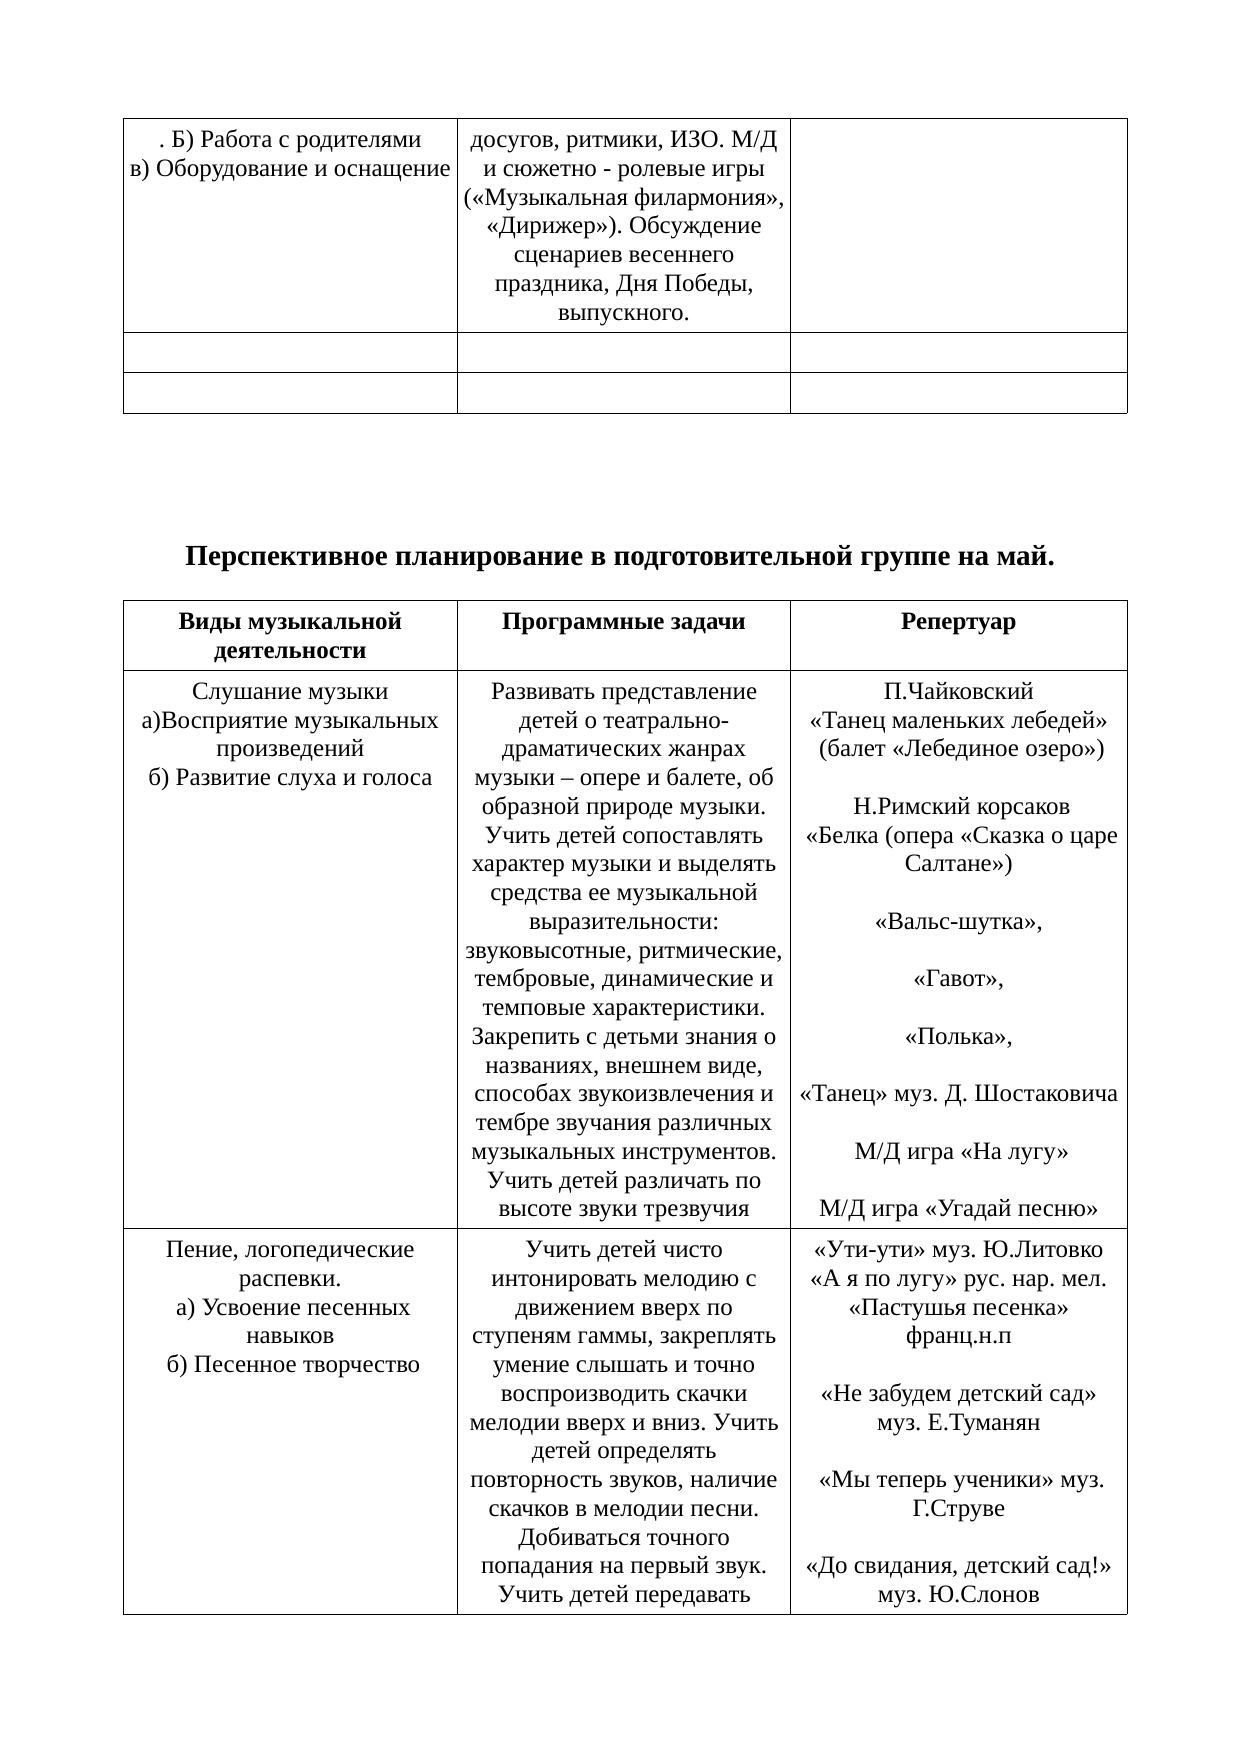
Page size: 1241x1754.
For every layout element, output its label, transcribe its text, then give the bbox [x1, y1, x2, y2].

table_cell [458, 373, 790, 413]
table_header Репертуар [791, 601, 1127, 670]
table_cell [124, 373, 457, 413]
table_cell Пение, логопедические распевки. а) Усвоение песенных навыков б) Песенное творчество [124, 1229, 457, 1614]
table_cell Учить детей чисто интонировать мелодию с движением вверх по ступеням гаммы, закреплять умение слышать и точно воспроизводить скачки мелодии вверх и вниз. Учить детей определять повторность звуков, наличие скачков в мелодии песни. Добиваться точного попадания на первый звук. Учить детей передавать [458, 1229, 790, 1614]
table_cell Слушание музыки а)Восприятие музыкальных произведений б) Развитие слуха и голоса [124, 671, 457, 1228]
table_header Программные задачи [458, 601, 790, 670]
table_header Виды музыкальной деятельности [124, 601, 457, 670]
table_cell . Б) Работа с родителями в) Оборудование и оснащение [124, 119, 457, 331]
table_cell [791, 333, 1127, 372]
table_cell досугов, ритмики, ИЗО. М/Д и сюжетно - ролевые игры («Музыкальная филармония», «Дирижер»). Обсуждение сценариев весеннего праздника, Дня Победы, выпускного. [458, 119, 790, 331]
table_cell П.Чайковский «Танец маленьких лебедей» (балет «Лебединое озеро») Н.Римский корсаков «Белка (опера «Сказка о царе Салтане») «Вальс-шутка», «Гавот», «Полька», «Танец» муз. Д. Шостаковича М/Д игра «На лугу» М/Д игра «Угадай песню» [791, 671, 1127, 1228]
table_cell [791, 119, 1127, 331]
table_cell [791, 373, 1127, 413]
text Перспективное планирование в подготовительной группе на май. [118, 538, 1122, 571]
table_cell Развивать представление детей о театрально- драматических жанрах музыки – опере и балете, об образной природе музыки. Учить детей сопоставлять характер музыки и выделять средства ее музыкальной выразительности: звуковысотные, ритмические, тембровые, динамические и темповые характеристики. Закрепить с детьми знания о названиях, внешнем виде, способах звукоизвлечения и тембре звучания различных музыкальных инструментов. Учить детей различать по высоте звуки трезвучия [458, 671, 790, 1228]
table_cell [458, 333, 790, 372]
table_cell [124, 333, 457, 372]
table_cell «Ути-ути» муз. Ю.Литовко «А я по лугу» рус. нар. мел. «Пастушья песенка» франц.н.п «Не забудем детский сад» муз. Е.Туманян «Мы теперь ученики» муз. Г.Струве «До свидания, детский сад!» муз. Ю.Слонов [791, 1229, 1127, 1614]
